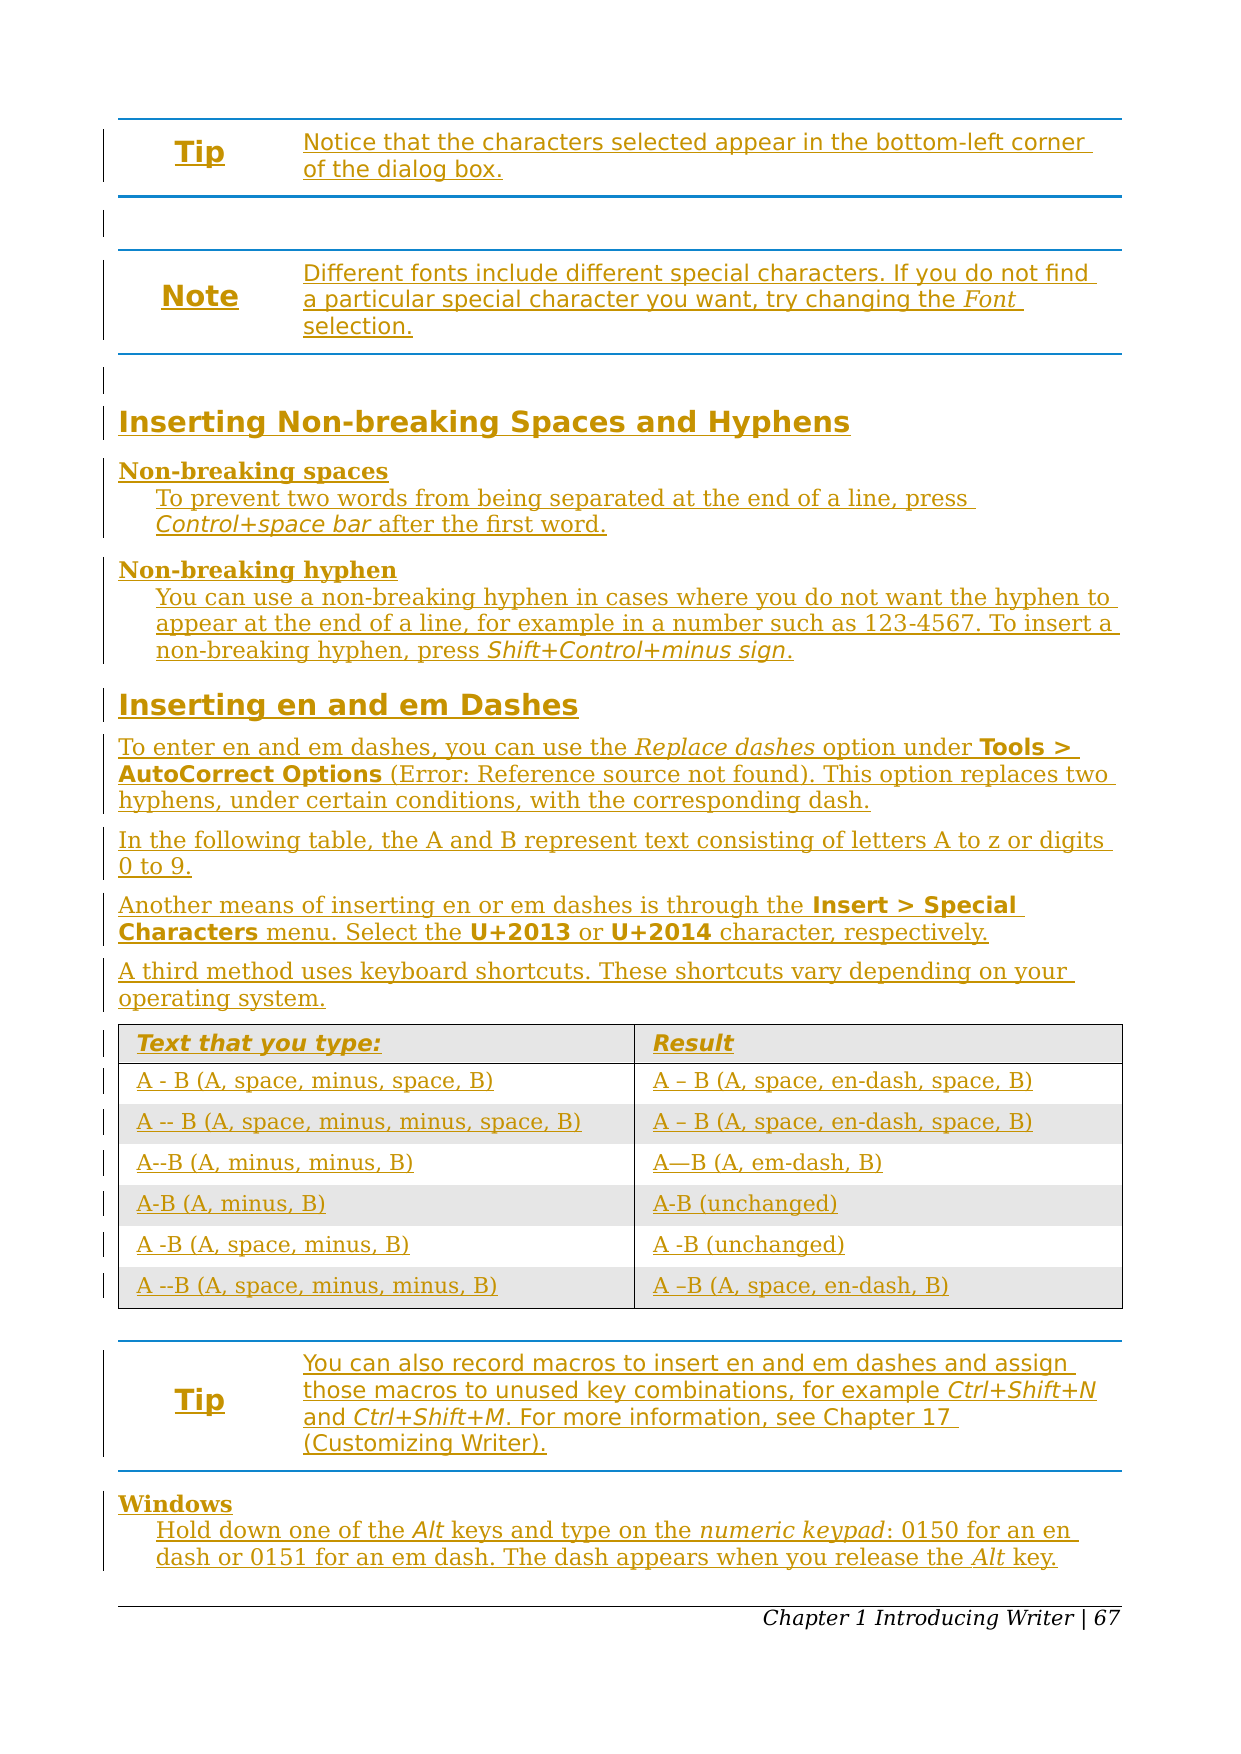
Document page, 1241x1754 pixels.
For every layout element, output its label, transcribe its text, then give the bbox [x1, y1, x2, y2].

table_cell A -B (A, space, minus, B) [119, 1226, 634, 1267]
table_header Tip [118, 120, 281, 195]
table_header Different fonts include different special characters. If you do not find a particular special character you want, try changing the Font selection. [281, 251, 1122, 353]
table_header You can also record macros to insert en and em dashes and assign those macros to unused key combinations, for example Ctrl+Shift+N and Ctrl+Shift+M. For more information, see Chapter 17 (Customizing Writer). [281, 1342, 1122, 1470]
table_header Note [118, 251, 281, 353]
table_cell A-B (A, minus, B) [119, 1185, 634, 1226]
text Windows [118, 1491, 1122, 1517]
table_cell A –B (A, space, en-dash, B) [635, 1267, 1122, 1308]
text To enter en and em dashes, you can use the Replace dashes option under Tools > AutoCorrect Options (Error: Reference source not found). This option replaces two hyphens, under certain conditions, with the corresponding dash. [118, 734, 1122, 814]
table_cell A—B (A, em-dash, B) [635, 1145, 1122, 1185]
subtitle Inserting Non-breaking Spaces and Hyphens [118, 406, 1122, 440]
table_header Notice that the characters selected appear in the bottom-left corner of the dialog box. [281, 120, 1122, 195]
table_header Tip [118, 1342, 281, 1470]
table_cell A - B (A, space, minus, space, B) [119, 1064, 634, 1103]
table_cell A – B (A, space, en-dash, space, B) [635, 1064, 1122, 1103]
table_cell A--B (A, minus, minus, B) [119, 1145, 634, 1185]
table_cell A --B (A, space, minus, minus, B) [119, 1267, 634, 1308]
text Non-breaking spaces [118, 458, 1122, 485]
table_cell A -B (unchanged) [635, 1226, 1122, 1267]
text A third method uses keyboard shortcuts. These shortcuts vary depending on your operating system. [118, 958, 1122, 1012]
text To prevent two words from being separated at the end of a line, press Control+space bar after the first word. [156, 485, 1122, 538]
text Another means of inserting en or em dashes is through the Insert > Special Characters menu. Select the U+2013 or U+2014 character, respectively. [118, 893, 1122, 946]
table_header Result [635, 1025, 1122, 1062]
text Non-breaking hyphen [118, 557, 1122, 584]
subtitle Inserting en and em Dashes [118, 688, 1122, 722]
text In the following table, the A and B represent text consisting of letters A to z or digits 0 to 9. [118, 827, 1122, 880]
text Hold down one of the Alt keys and type on the numeric keypad: 0150 for an en dash or 0151 for an em dash. The dash appears when you release the Alt key. [156, 1517, 1122, 1571]
table_cell A -- B (A, space, minus, minus, space, B) [119, 1104, 634, 1144]
text You can use a non-breaking hyphen in cases where you do not want the hyphen to appear at the end of a line, for example in a number such as 123‑4567. To insert a non-breaking hyphen, press Shift+Control+minus sign. [156, 584, 1122, 664]
table_header Text that you type: [119, 1025, 634, 1062]
table_cell A-B (unchanged) [635, 1185, 1122, 1226]
table_cell A – B (A, space, en-dash, space, B) [635, 1104, 1122, 1144]
